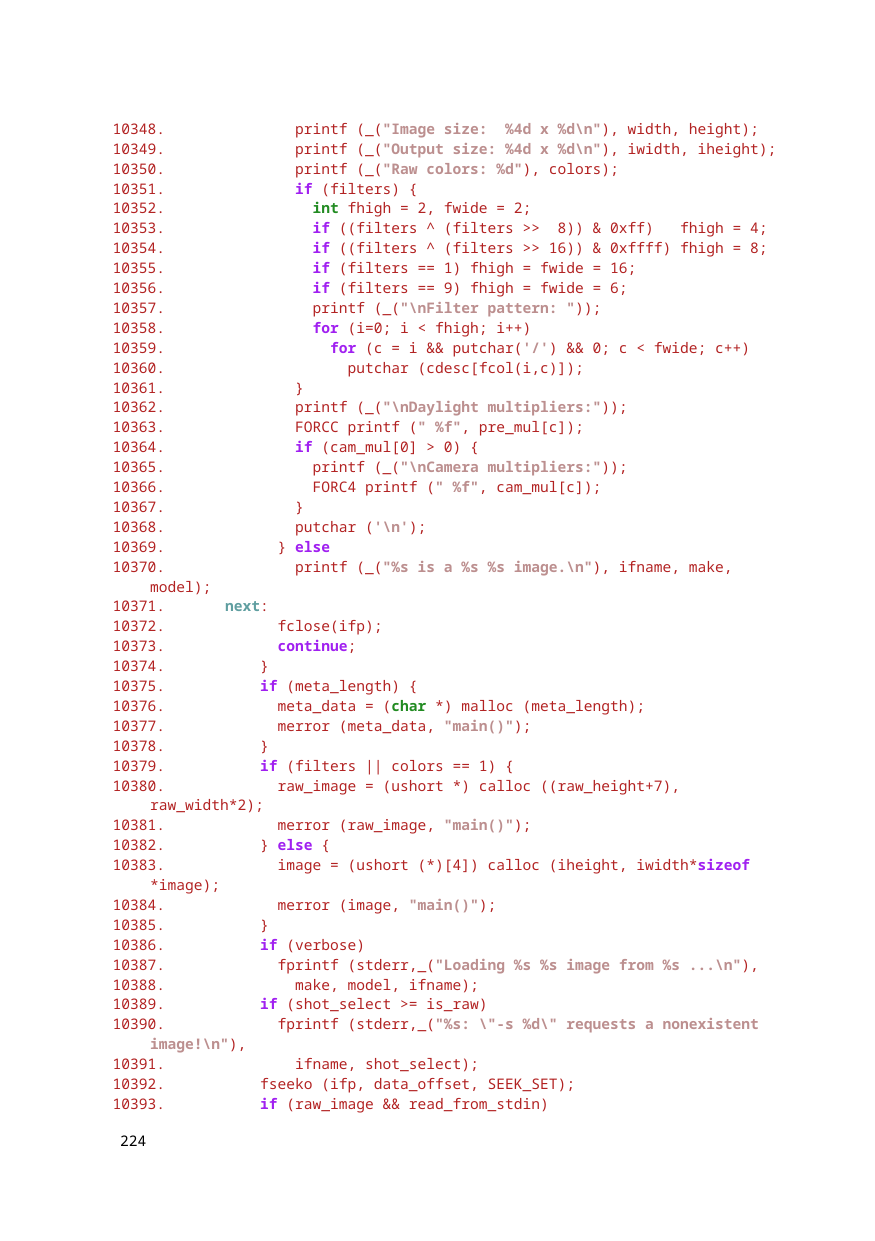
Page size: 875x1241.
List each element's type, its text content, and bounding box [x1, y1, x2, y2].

list merror (raw_image, "main()"); [112, 815, 799, 835]
list if (filters) { [112, 178, 799, 198]
list } [112, 656, 799, 676]
list raw_image = (ushort *) calloc ((raw_height+7), raw_width*2); [112, 775, 799, 815]
list meta_data = (char *) malloc (meta_length); [112, 696, 799, 716]
list continue; [112, 636, 799, 656]
list for (i=0; i < fhigh; i++) [112, 318, 799, 338]
list } else [112, 537, 799, 556]
list printf (_("Raw colors: %d"), colors); [112, 158, 799, 178]
list printf (_("Output size: %4d x %d\n"), iwidth, iheight); [112, 139, 799, 158]
list FORC4 printf (" %f", cam_mul[c]); [112, 477, 799, 497]
list putchar (cdesc[fcol(i,c)]); [112, 357, 799, 377]
list } [112, 914, 799, 934]
list ifname, shot_select); [112, 1054, 799, 1074]
list if ((filters ^ (filters >> 16)) & 0xffff) fhigh = 8; [112, 238, 799, 258]
list putchar ('\n'); [112, 517, 799, 537]
list int fhigh = 2, fwide = 2; [112, 198, 799, 218]
list if (filters == 9) fhigh = fwide = 6; [112, 278, 799, 298]
list FORCC printf (" %f", pre_mul[c]); [112, 417, 799, 437]
list } [112, 736, 799, 755]
list printf (_("Image size: %4d x %d\n"), width, height); [112, 119, 799, 139]
list merror (meta_data, "main()"); [112, 716, 799, 736]
list fprintf (stderr,_("Loading %s %s image from %s ...\n"), [112, 954, 799, 974]
list if (cam_mul[0] > 0) { [112, 437, 799, 457]
list image = (ushort (*)[4]) calloc (iheight, iwidth*sizeof *image); [112, 855, 799, 895]
list if (meta_length) { [112, 676, 799, 696]
list fseeko (ifp, data_offset, SEEK_SET); [112, 1074, 799, 1094]
list fprintf (stderr,_("%s: \"-s %d\" requests a nonexistent image!\n"), [112, 1014, 799, 1054]
list for (c = i && putchar('/') && 0; c < fwide; c++) [112, 338, 799, 357]
list } [112, 497, 799, 517]
list if ((filters ^ (filters >> 8)) & 0xff) fhigh = 4; [112, 218, 799, 238]
list next: [112, 596, 799, 616]
list fclose(ifp); [112, 616, 799, 636]
list } [112, 377, 799, 397]
list if (filters == 1) fhigh = fwide = 16; [112, 258, 799, 278]
list merror (image, "main()"); [112, 895, 799, 914]
list printf (_("\nFilter pattern: ")); [112, 298, 799, 318]
list if (raw_image && read_from_stdin) [112, 1094, 799, 1113]
list printf (_("\nCamera multipliers:")); [112, 457, 799, 477]
list if (shot_select >= is_raw) [112, 994, 799, 1014]
list make, model, ifname); [112, 974, 799, 994]
list } else { [112, 835, 799, 855]
list if (filters || colors == 1) { [112, 755, 799, 775]
list printf (_("\nDaylight multipliers:")); [112, 397, 799, 417]
list printf (_("%s is a %s %s image.\n"), ifname, make, model); [112, 556, 799, 596]
list if (verbose) [112, 934, 799, 954]
